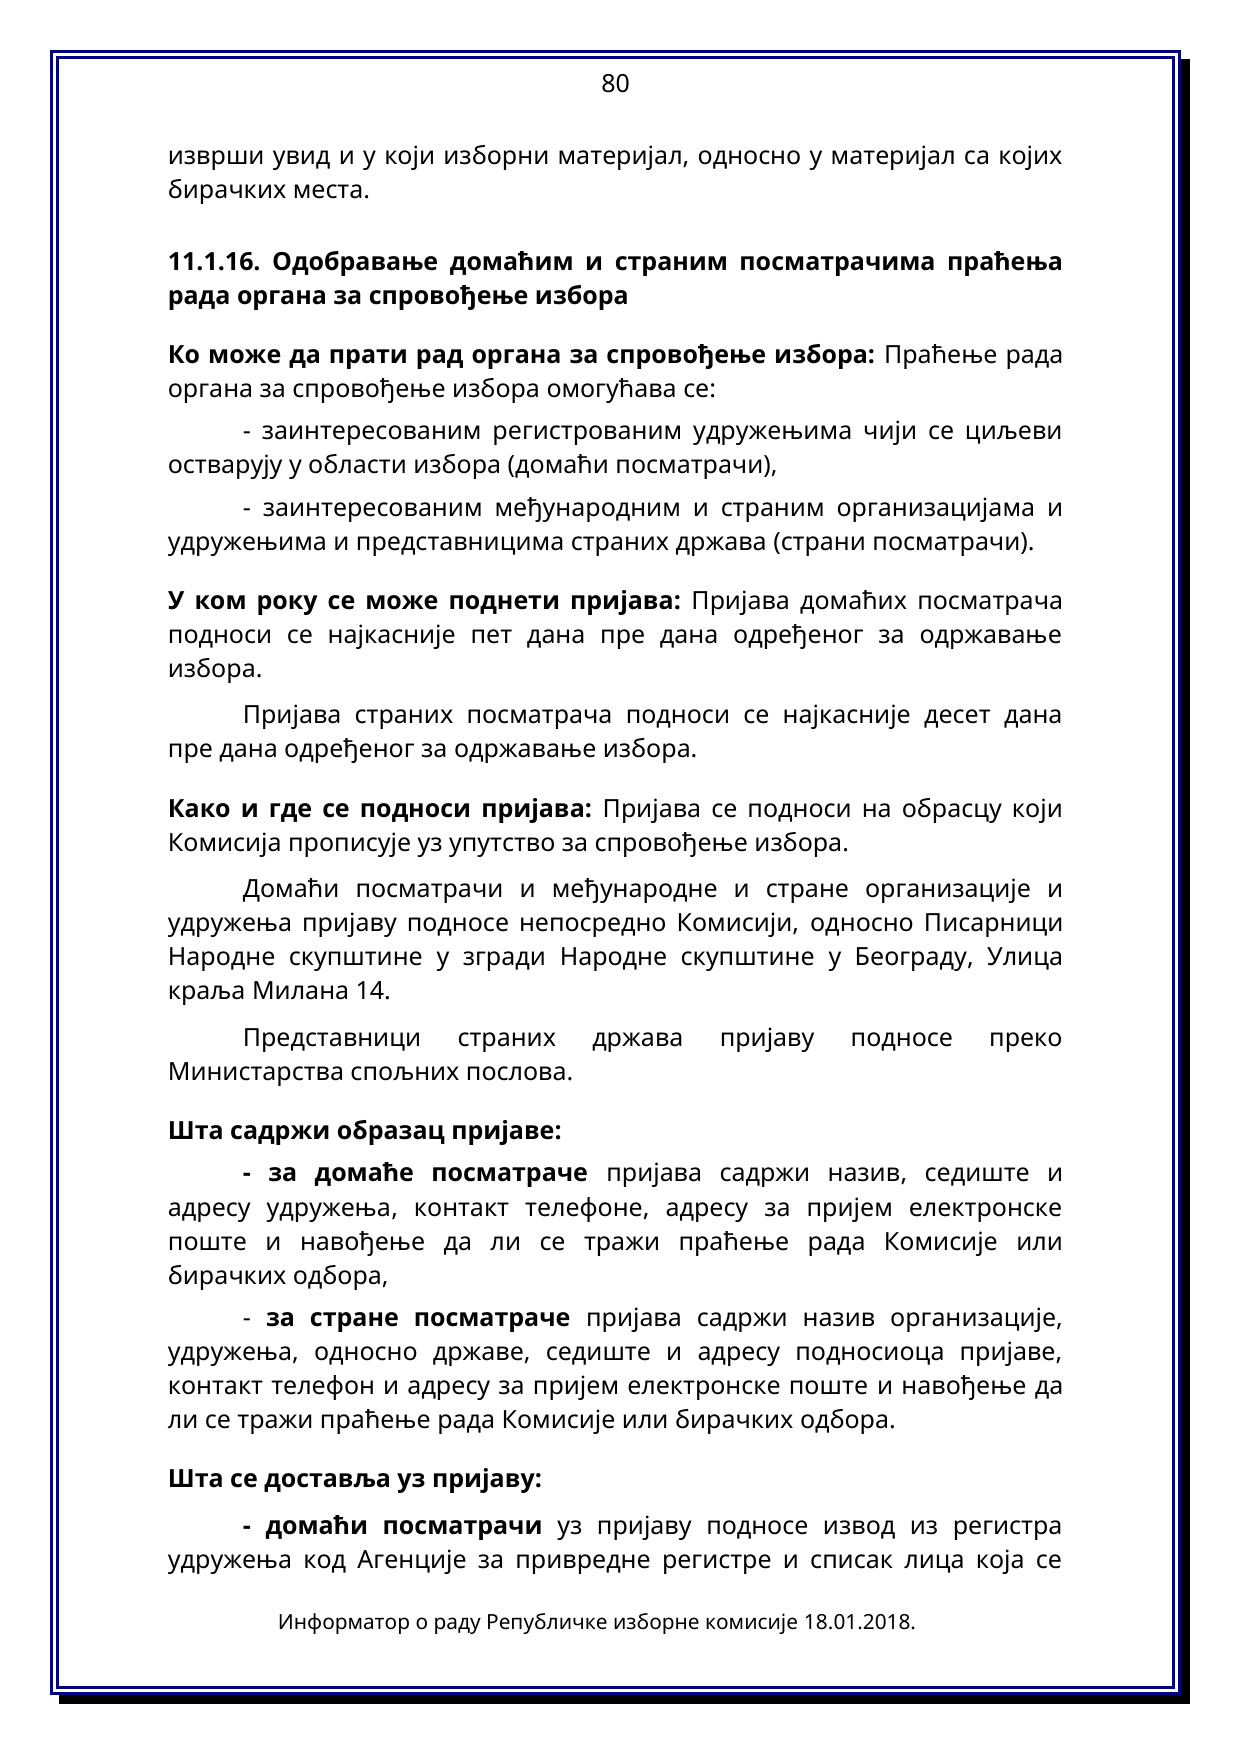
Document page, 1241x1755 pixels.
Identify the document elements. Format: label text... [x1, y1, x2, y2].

subtitle 11.1.16. Одобравање домаћим и страним посматрачима праћења рада органа за спровођење избора [168, 243, 1063, 311]
text - заинтересованим међународним и страним организацијама и удружењима и представницима страних држава (страни посматрачи). [168, 489, 1063, 557]
text - домаћи посматрачи уз пријаву подносе извод из регистра удружења код Агенције за привредне регистре и списак лица која се [168, 1507, 1063, 1576]
text Домаћи посматрачи и међународне и стране организације и удружења пријаву подносе непосредно Комисији, односно Писарници Народне скупштине у згради Народне скупштине у Београду, Улица краља Милана 14. [168, 871, 1063, 1007]
text - за стране посматраче пријава садржи назив организације, удружења, односно државе, седиште и адресу подносиоца пријаве, контакт телефон и адресу за пријем електронске поште и навођење да ли се тражи праћење рада Комисије или бирачких одбора. [168, 1300, 1063, 1436]
text - заинтересованим регистрованим удружењима чији се циљеви остварују у области избора (домаћи посматрачи), [168, 413, 1063, 481]
text Шта садржи образац пријаве: [168, 1113, 1063, 1147]
text - за домаће посматраче пријава садржи назив, седиште и адресу удружења, контакт телефоне, адресу за пријем електронске поште и навођење да ли се тражи праћење рада Комисије или бирачких одбора, [168, 1155, 1063, 1291]
text У ком року се може поднети пријава: Пријава домаћих посматрача подноси се најкасније пет дана пре дана одређеног за одржавање избора. [168, 582, 1063, 684]
text Представници страних држава пријаву подносе преко Министарства спољних послова. [168, 1019, 1063, 1088]
text Како и где се подноси пријава: Пријава се подноси на обрасцу који Комисија прописује уз упутство за спровођење избора. [168, 790, 1063, 858]
text Пријава страних посматрача подноси се најкасније десет дана пре дана одређеног за одржавање избора. [168, 697, 1063, 765]
text изврши увид и у који изборни материјал, односно у материјал са којих бирачких места. [168, 138, 1063, 206]
text Шта се доставља уз пријаву: [168, 1461, 1063, 1495]
text Ко може да прати рад органа за спровођење избора: Праћење рада органа за спровођење избора омогућава се: [168, 336, 1063, 404]
